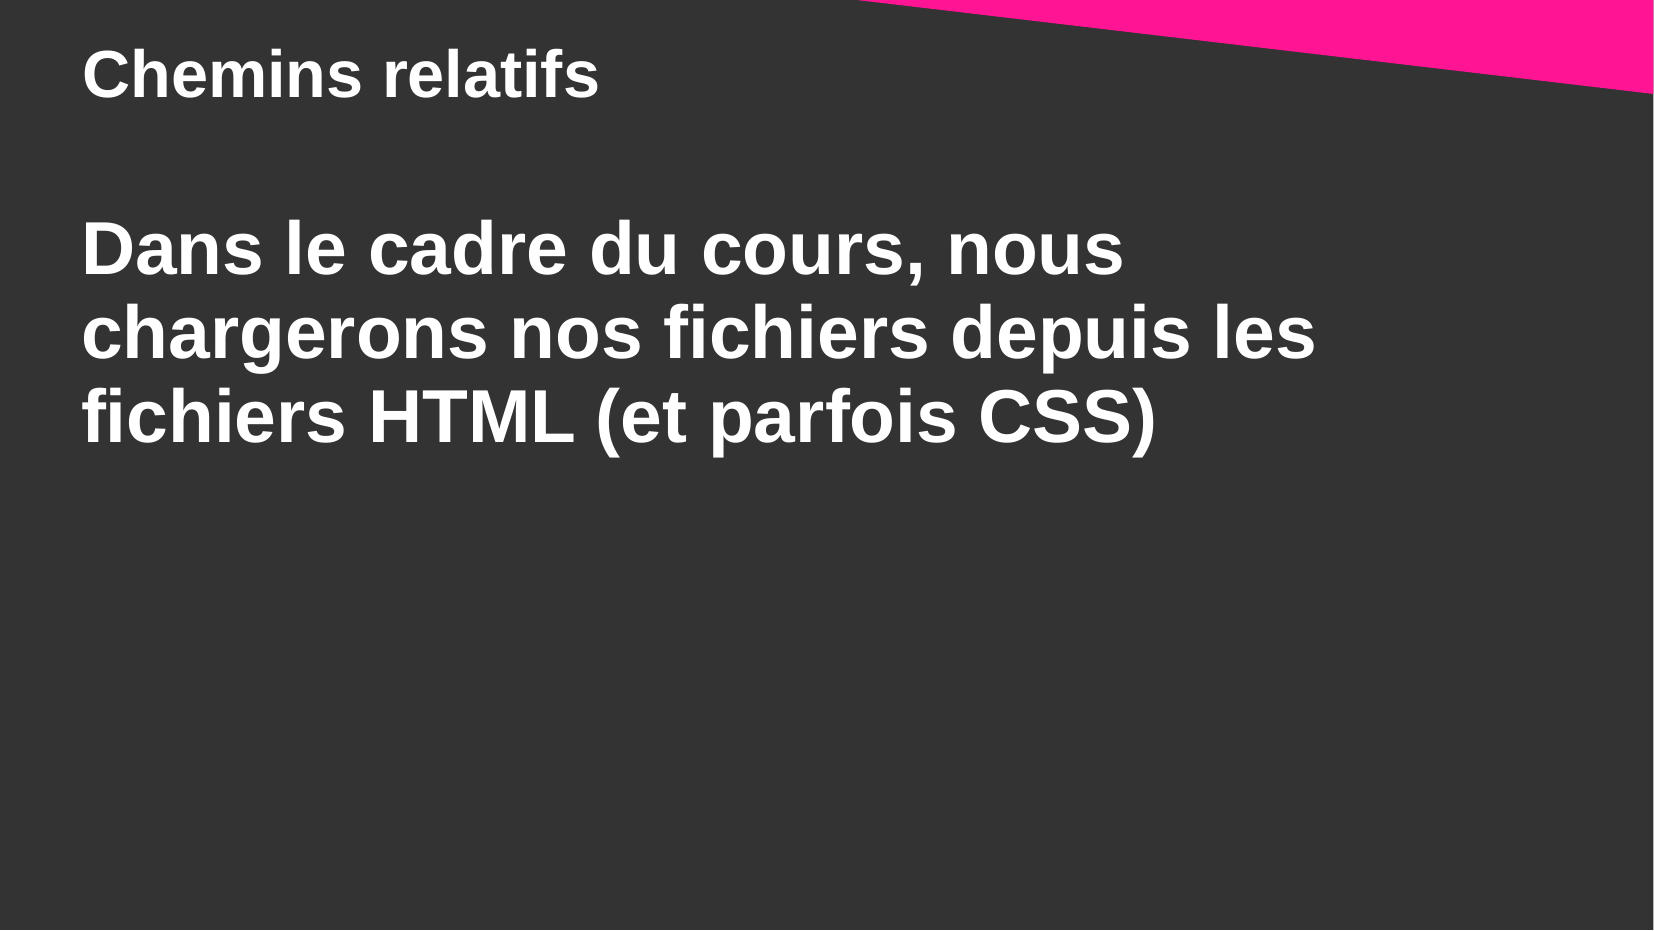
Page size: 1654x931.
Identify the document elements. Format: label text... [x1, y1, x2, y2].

list Dans le cadre du cours, nous chargerons nos fichiers depuis les fichiers HTML (et parfois CSS) [80, 206, 1335, 461]
text_box [856, 0, 1654, 95]
title Chemins relatifs [82, 37, 1052, 122]
